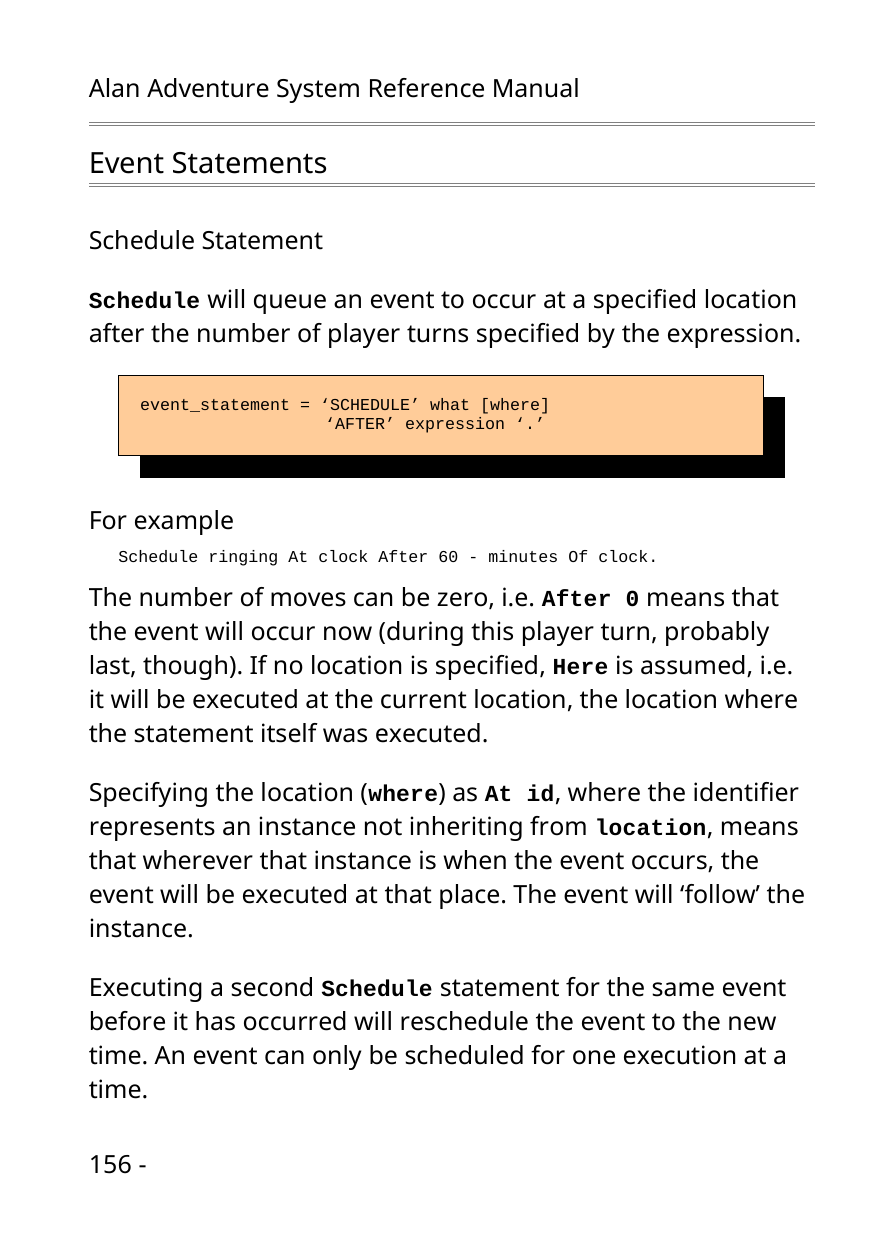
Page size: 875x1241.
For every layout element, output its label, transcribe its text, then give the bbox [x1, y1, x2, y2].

text Schedule will queue an event to occur at a specified location after the number of player turns specified by the expression. [88, 282, 815, 350]
text For example [88, 503, 815, 537]
text Specifying the location (where) as At id, where the iden­tifier represents an instance not inheriting from location, means that wherever that instance is when the event occurs, the event will be executed at that place. The event will ‘follow’ the instance. [88, 775, 815, 945]
subtitle Schedule Statement [88, 223, 815, 257]
text Executing a second Schedule statement for the same event before it has oc­curred will reschedule the event to the new time. An event can only be scheduled for one execution at a time. [88, 970, 815, 1106]
text Schedule ringing At clock After 60 - minutes Of clock. [118, 549, 815, 568]
text event_statement = ‘SCHEDULE’ what [where] ‘AFTER’ expression ‘.’ [119, 376, 763, 455]
text The number of moves can be zero, i.e. After 0 means that the event will occur now (during this player turn, probably last, though). If no location is specified, Here is as­sumed, i.e. it will be executed at the current location, the location where the statement itself was executed. [88, 580, 815, 750]
subtitle Event Statements [88, 142, 815, 186]
